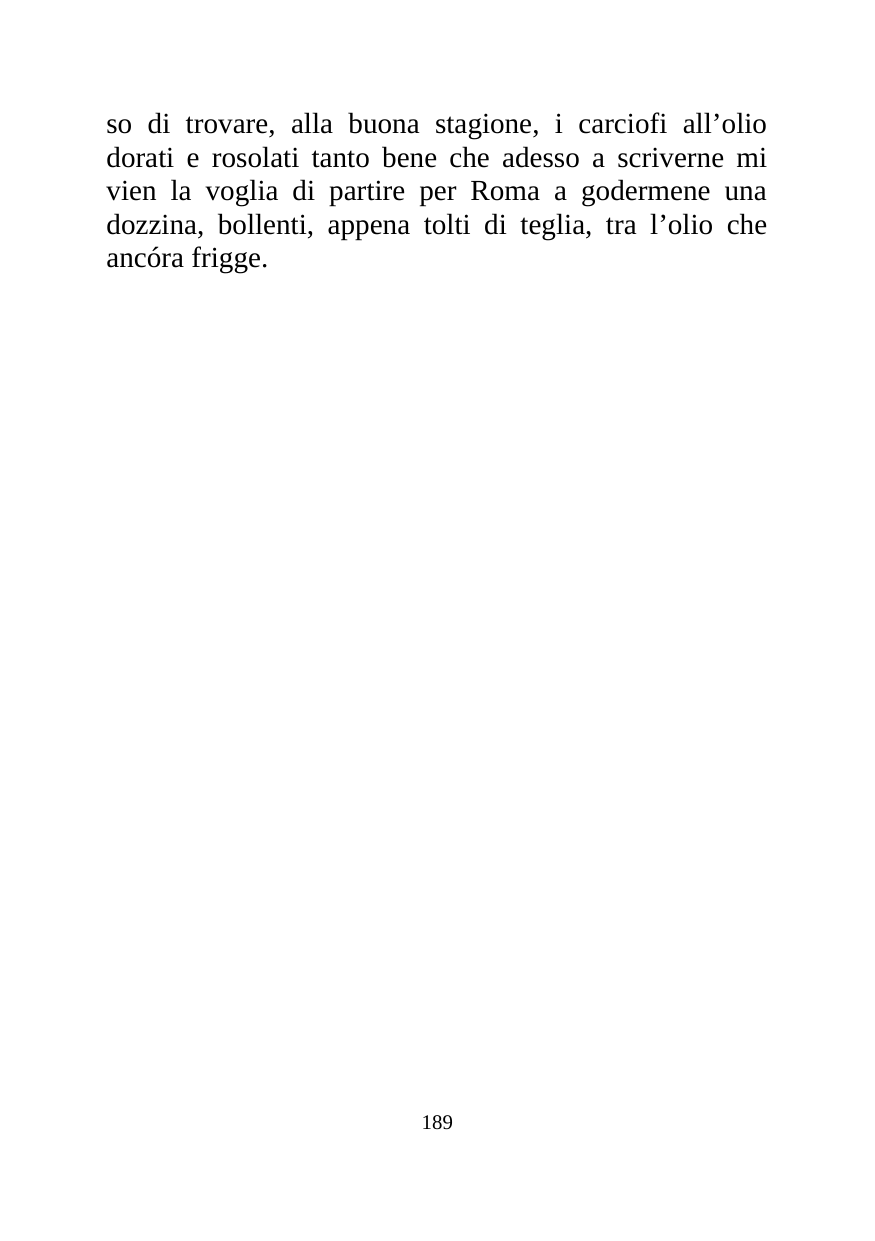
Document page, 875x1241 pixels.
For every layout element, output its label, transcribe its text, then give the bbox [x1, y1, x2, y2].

text so di trovare, alla buona stagione, i carciofi all’olio dorati e rosolati tanto bene che adesso a scriverne mi vien la voglia di partire per Roma a godermene una dozzina, bollenti, appena tolti di teglia, tra l’olio che ancóra frigge. [106, 106, 768, 274]
